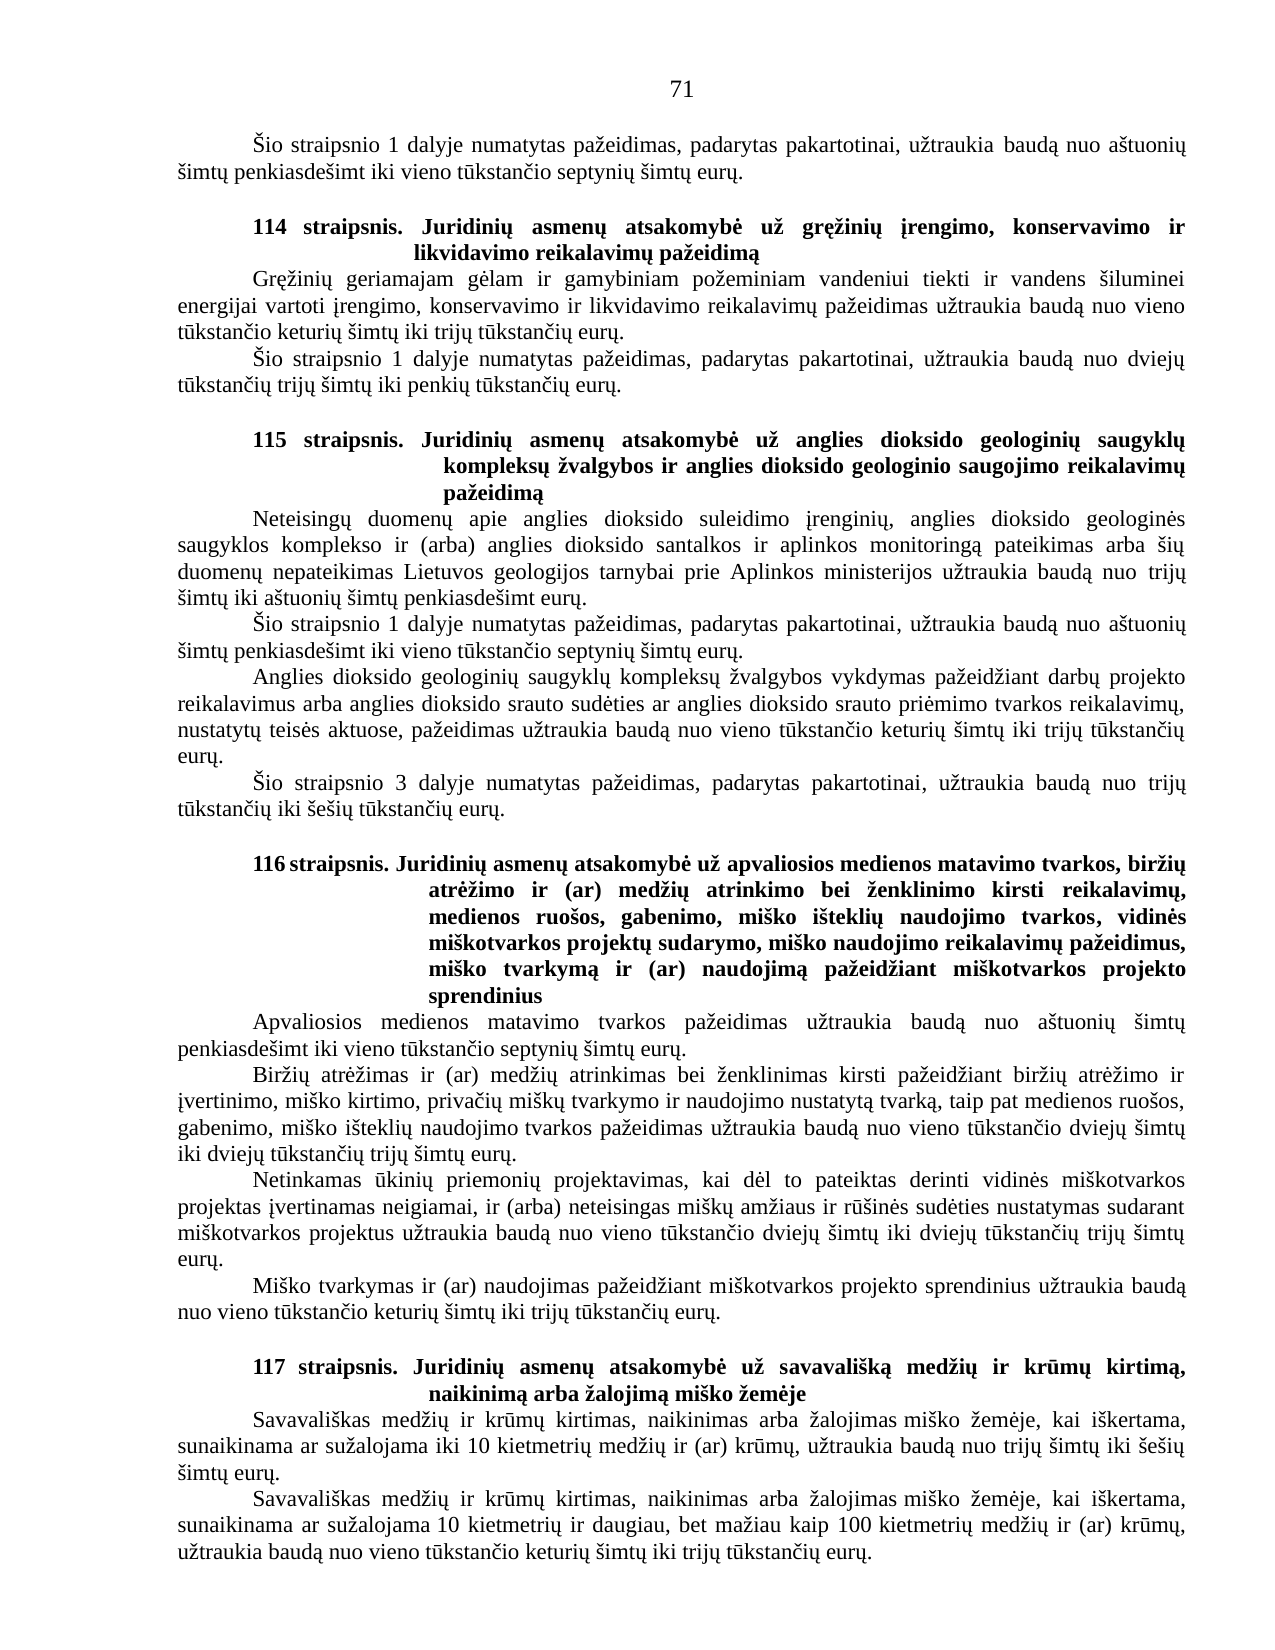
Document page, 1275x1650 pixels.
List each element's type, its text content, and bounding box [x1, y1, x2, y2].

text Miško tvarkymas ir (ar) naudojimas pažeidžiant miškotvarkos projekto sprendinius užtraukia baudą nuo vieno tūkstančio keturių šimtų iki trijų tūkstančių eurų. [177, 1272, 1186, 1324]
text Apvaliosios medienos matavimo tvarkos pažeidimas užtraukia baudą nuo aštuonių šimtų penkiasdešimt iki vieno tūkstančio septynių šimtų eurų. [177, 1008, 1186, 1061]
text Šio straipsnio 3 dalyje numatytas pažeidimas, padarytas pakartotinai, užtraukia baudą nuo trijų tūkstančių iki šešių tūkstančių eurų. [177, 769, 1186, 821]
text Anglies dioksido geologinių saugyklų kompleksų žvalgybos vykdymas pažeidžiant darbų projekto reikalavimus arba anglies dioksido srauto sudėties ar anglies dioksido srauto priėmimo tvarkos reikalavimų, nustatytų teisės aktuose, pažeidimas užtraukia baudą nuo vieno tūkstančio keturių šimtų iki trijų tūkstančių eurų. [177, 663, 1186, 769]
text Gręžinių geriamajam gėlam ir gamybiniam požeminiam vandeniui tiekti ir vandens šiluminei energijai vartoti įrengimo, konservavimo ir likvidavimo reikalavimų pažeidimas užtraukia baudą nuo vieno tūkstančio keturių šimtų iki trijų tūkstančių eurų. [177, 266, 1186, 344]
text 114 straipsnis. Juridinių asmenų atsakomybė už gręžinių įrengimo, konservavimo ir likvidavimo reikalavimų pažeidimą [252, 213, 1186, 266]
text 117 straipsnis. Juridinių asmenų atsakomybė už savavališką medžių ir krūmų kirtimą, naikinimą arba žalojimą miško žemėje [252, 1353, 1186, 1406]
text Šio straipsnio 1 dalyje numatytas pažeidimas, padarytas pakartotinai, užtraukia baudą nuo aštuonių šimtų penkiasdešimt iki vieno tūkstančio septynių šimtų eurų. [177, 611, 1186, 663]
text Netinkamas ūkinių priemonių projektavimas, kai dėl to pateiktas derinti vidinės miškotvarkos projektas įvertinamas neigiamai, ir (arba) neteisingas miškų amžiaus ir rūšinės sudėties nustatymas sudarant miškotvarkos projektus užtraukia baudą nuo vieno tūkstančio dviejų šimtų iki dviejų tūkstančių trijų šimtų eurų. [177, 1166, 1186, 1272]
text Biržių atrėžimas ir (ar) medžių atrinkimas bei ženklinimas kirsti pažeidžiant biržių atrėžimo ir įvertinimo, miško kirtimo, privačių miškų tvarkymo ir naudojimo nustatytą tvarką, taip pat medienos ruošos, gabenimo, miško išteklių naudojimo tvarkos pažeidimas užtraukia baudą nuo vieno tūkstančio dviejų šimtų iki dviejų tūkstančių trijų šimtų eurų. [177, 1061, 1186, 1166]
text 115 straipsnis. Juridinių asmenų atsakomybė už anglies dioksido geologinių saugyklų kompleksų žvalgybos ir anglies dioksido geologinio saugojimo reikalavimų pažeidimą [252, 426, 1186, 505]
text 116 straipsnis. Juridinių asmenų atsakomybė už apvaliosios medienos matavimo tvarkos, biržių atrėžimo ir (ar) medžių atrinkimo bei ženklinimo kirsti reikalavimų, medienos ruošos, gabenimo, miško išteklių naudojimo tvarkos, vidinės miškotvarkos projektų sudarymo, miško naudojimo reikalavimų pažeidimus, miško tvarkymą ir (ar) naudojimą pažeidžiant miškotvarkos projekto sprendinius [252, 850, 1186, 1008]
text Savavališkas medžių ir krūmų kirtimas, naikinimas arba žalojimas miško žemėje, kai iškertama, sunaikinama ar sužalojama iki 10 kietmetrių medžių ir (ar) krūmų, užtraukia baudą nuo trijų šimtų iki šešių šimtų eurų. [177, 1406, 1186, 1485]
text Šio straipsnio 1 dalyje numatytas pažeidimas, padarytas pakartotinai, užtraukia baudą nuo dviejų tūkstančių trijų šimtų iki penkių tūkstančių eurų. [177, 344, 1186, 397]
text Savavališkas medžių ir krūmų kirtimas, naikinimas arba žalojimas miško žemėje, kai iškertama, sunaikinama ar sužalojama 10 kietmetrių ir daugiau, bet mažiau kaip 100 kietmetrių medžių ir (ar) krūmų, užtraukia baudą nuo vieno tūkstančio keturių šimtų iki trijų tūkstančių eurų. [177, 1485, 1186, 1564]
text Šio straipsnio 1 dalyje numatytas pažeidimas, padarytas pakartotinai, užtraukia baudą nuo aštuonių šimtų penkiasdešimt iki vieno tūkstančio septynių šimtų eurų. [177, 131, 1186, 184]
text Neteisingų duomenų apie anglies dioksido suleidimo įrenginių, anglies dioksido geologinės saugyklos komplekso ir (arba) anglies dioksido santalkos ir aplinkos monitoringą pateikimas arba šių duomenų nepateikimas Lietuvos geologijos tarnybai prie Aplinkos ministerijos užtraukia baudą nuo trijų šimtų iki aštuonių šimtų penkiasdešimt eurų. [177, 505, 1186, 611]
